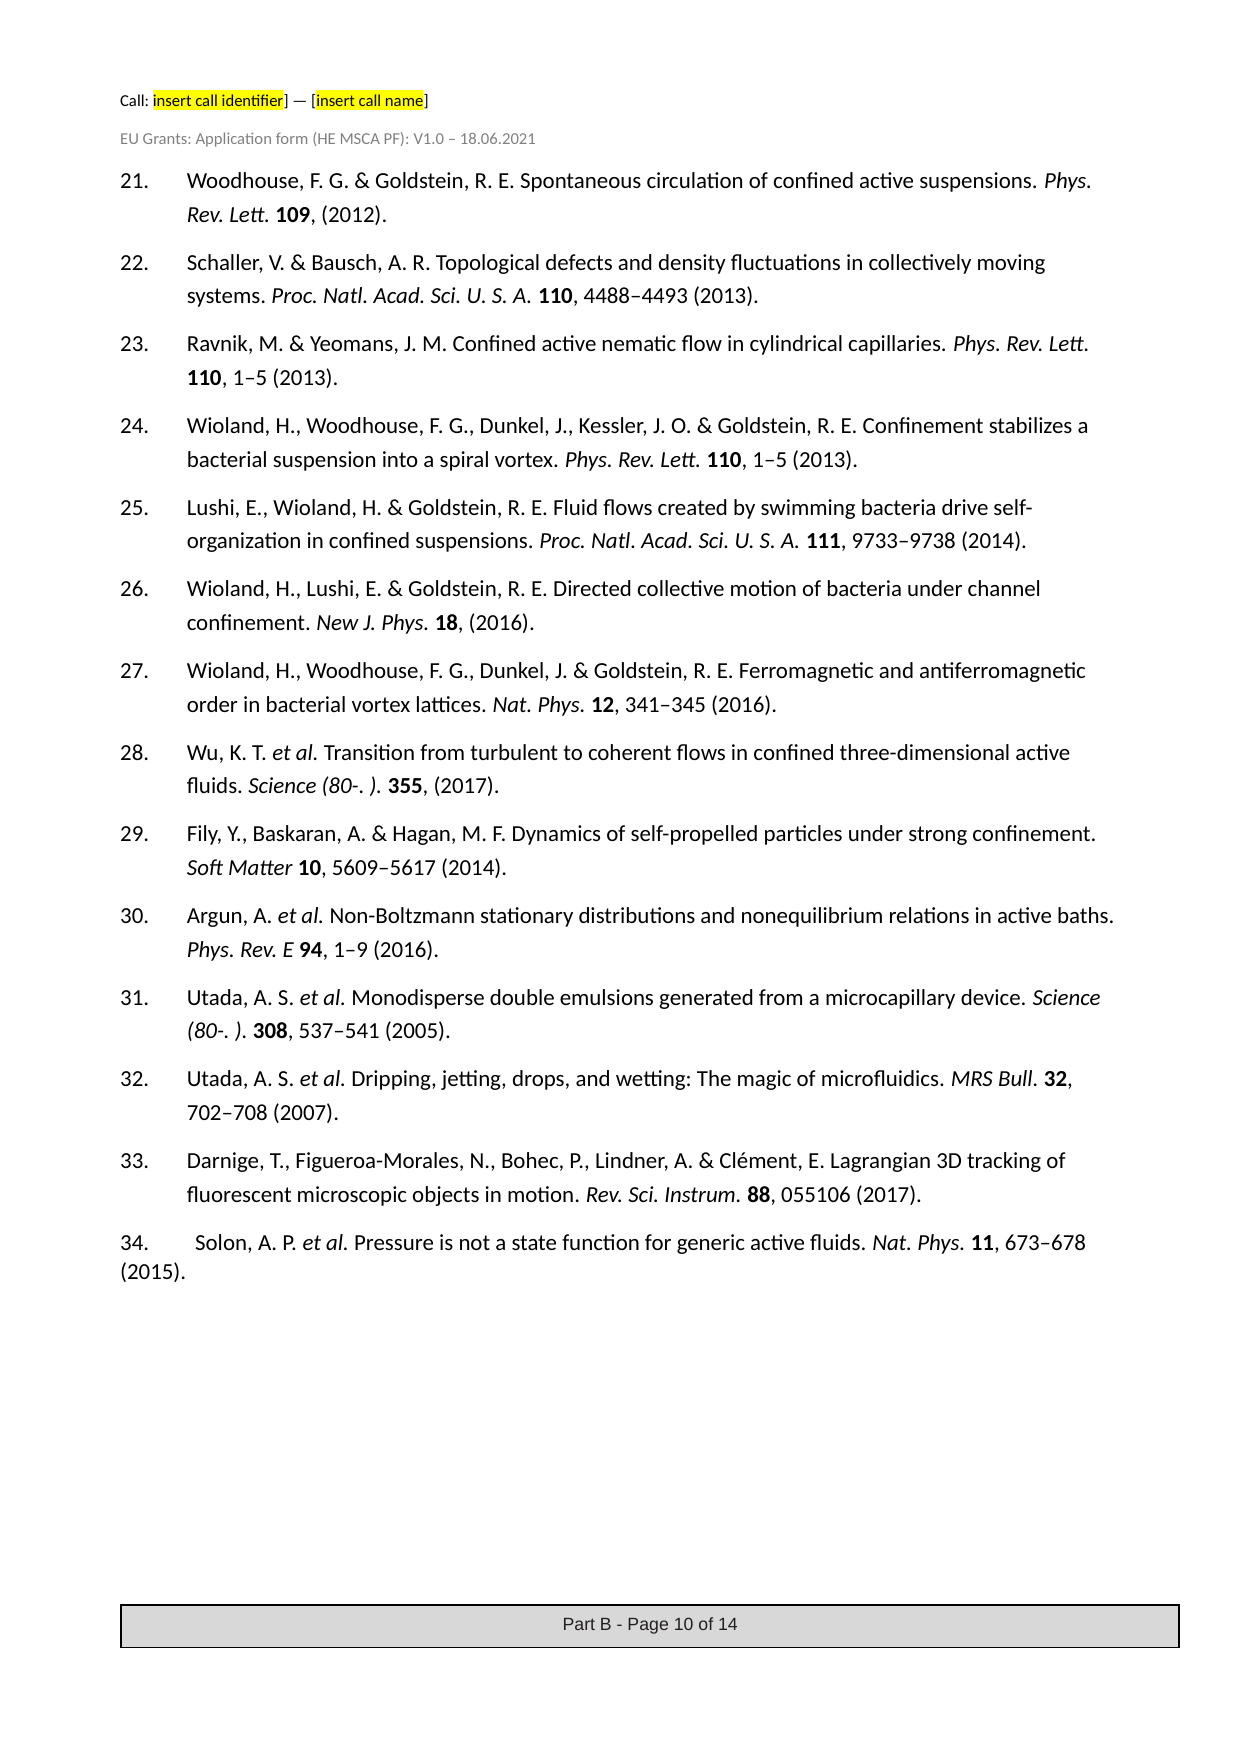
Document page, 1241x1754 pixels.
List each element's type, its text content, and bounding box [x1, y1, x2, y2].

text 28. Wu, K. T. et al. Transition from turbulent to coherent flows in confined three-dimensional active fluids. Science (80-. ). 355, (2017). [120, 738, 1121, 799]
text 34. Solon, A. P. et al. Pressure is not a state function for generic active fluids. Nat. Phys. 11, 673–678 (2015). [120, 1228, 1121, 1285]
text 23. Ravnik, M. & Yeomans, J. M. Confined active nematic flow in cylindrical capillaries. Phys. Rev. Lett. 110, 1–5 (2013). [120, 329, 1121, 391]
text 22. Schaller, V. & Bausch, A. R. Topological defects and density fluctuations in collectively moving systems. Proc. Natl. Acad. Sci. U. S. A. 110, 4488–4493 (2013). [120, 248, 1121, 309]
text 26. Wioland, H., Lushi, E. & Goldstein, R. E. Directed collective motion of bacteria under channel confinement. New J. Phys. 18, (2016). [120, 574, 1121, 636]
text 30. Argun, A. et al. Non-Boltzmann stationary distributions and nonequilibrium relations in active baths. Phys. Rev. E 94, 1–9 (2016). [120, 901, 1121, 963]
text 24. Wioland, H., Woodhouse, F. G., Dunkel, J., Kessler, J. O. & Goldstein, R. E. Confinement stabilizes a bacterial suspension into a spiral vortex. Phys. Rev. Lett. 110, 1–5 (2013). [120, 411, 1121, 473]
text 29. Fily, Y., Baskaran, A. & Hagan, M. F. Dynamics of self-propelled particles under strong confinement. Soft Matter 10, 5609–5617 (2014). [120, 819, 1121, 881]
text 32. Utada, A. S. et al. Dripping, jetting, drops, and wetting: The magic of microfluidics. MRS Bull. 32, 702–708 (2007). [120, 1064, 1121, 1126]
text 31. Utada, A. S. et al. Monodisperse double emulsions generated from a microcapillary device. Science (80-. ). 308, 537–541 (2005). [120, 983, 1121, 1044]
text 21. Woodhouse, F. G. & Goldstein, R. E. Spontaneous circulation of confined active suspensions. Phys. Rev. Lett. 109, (2012). [120, 166, 1121, 228]
text 27. Wioland, H., Woodhouse, F. G., Dunkel, J. & Goldstein, R. E. Ferromagnetic and antiferromagnetic order in bacterial vortex lattices. Nat. Phys. 12, 341–345 (2016). [120, 656, 1121, 718]
text 25. Lushi, E., Wioland, H. & Goldstein, R. E. Fluid flows created by swimming bacteria drive self-organization in confined suspensions. Proc. Natl. Acad. Sci. U. S. A. 111, 9733–9738 (2014). [120, 493, 1121, 554]
text 33. Darnige, T., Figueroa-Morales, N., Bohec, P., Lindner, A. & Clément, E. Lagrangian 3D tracking of fluorescent microscopic objects in motion. Rev. Sci. Instrum. 88, 055106 (2017). [120, 1146, 1121, 1208]
